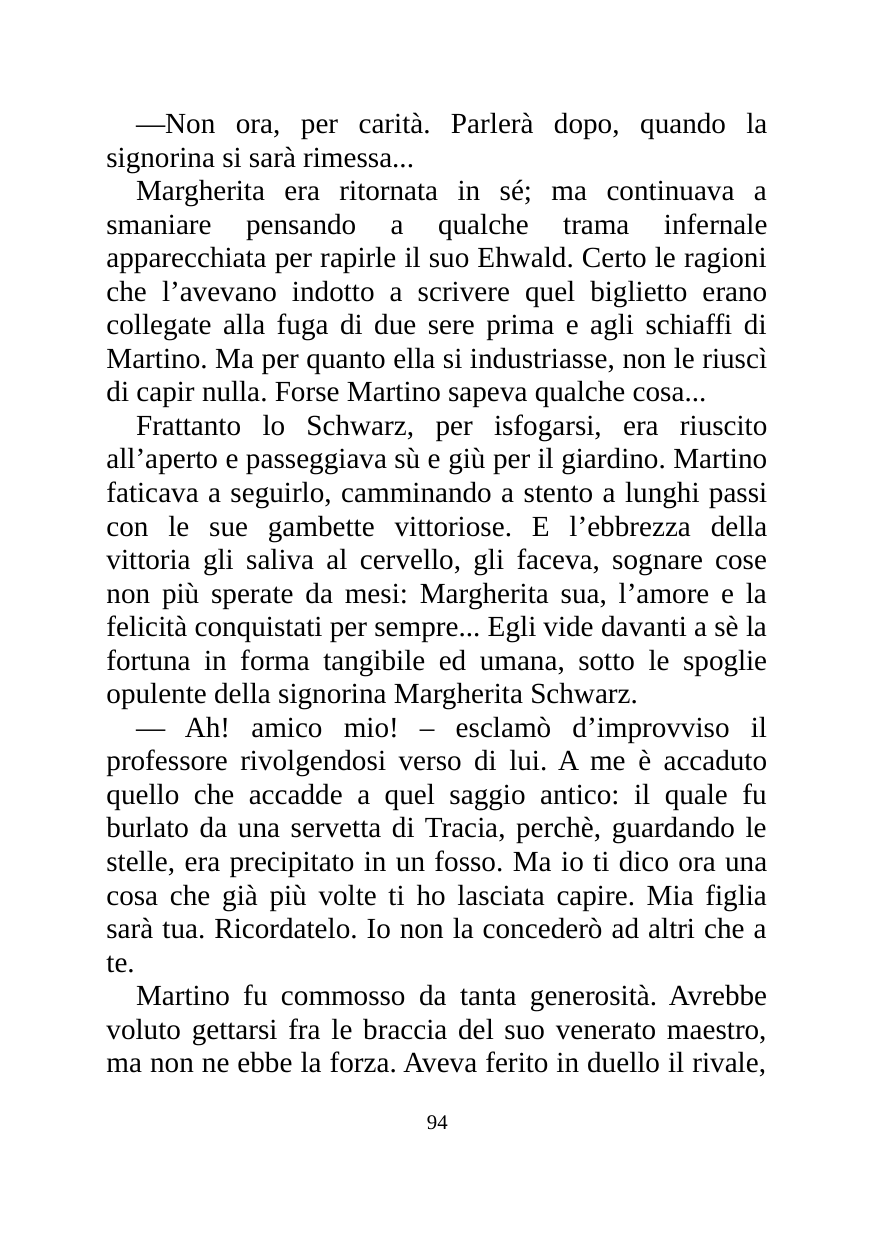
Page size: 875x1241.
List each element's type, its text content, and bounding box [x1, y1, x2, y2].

text Margherita era ritornata in sé; ma continuava a smaniare pensando a qualche trama infernale apparecchiata per rapirle il suo Ehwald. Certo le ragioni che l’avevano indotto a scrivere quel biglietto erano collegate alla fuga di due sere prima e agli schiaffi di Martino. Ma per quanto ella si industriasse, non le riuscì di capir nulla. Forse Martino sapeva qualche cosa... [106, 173, 768, 408]
text — Ah! amico mio! – esclamò d’improvviso il professore rivolgendosi verso di lui. A me è accaduto quello che accadde a quel saggio antico: il quale fu burlato da una servetta di Tracia, perchè, guardando le stelle, era precipitato in un fosso. Ma io ti dico ora una cosa che già più volte ti ho lasciata capire. Mia figlia sarà tua. Ricordatelo. Io non la concederò ad altri che a te. [106, 710, 768, 978]
text Frattanto lo Schwarz, per isfogarsi, era riuscito all’aperto e passeggiava sù e giù per il giardino. Martino faticava a seguirlo, camminando a stento a lunghi passi con le sue gambette vittoriose. E l’ebbrezza della vittoria gli saliva al cervello, gli faceva, sognare cose non più sperate da mesi: Margherita sua, l’amore e la felicità conquistati per sempre... Egli vide davanti a sè la fortuna in forma tangibile ed umana, sotto le spoglie opulente della signorina Margherita Schwarz. [106, 408, 768, 710]
text Martino fu commosso da tanta generosità. Avrebbe voluto gettarsi fra le braccia del suo venerato maestro, ma non ne ebbe la forza. Aveva ferito in duello il rivale, [106, 978, 768, 1079]
text —Non ora, per carità. Parlerà dopo, quando la signorina si sarà rimessa... [106, 106, 768, 173]
